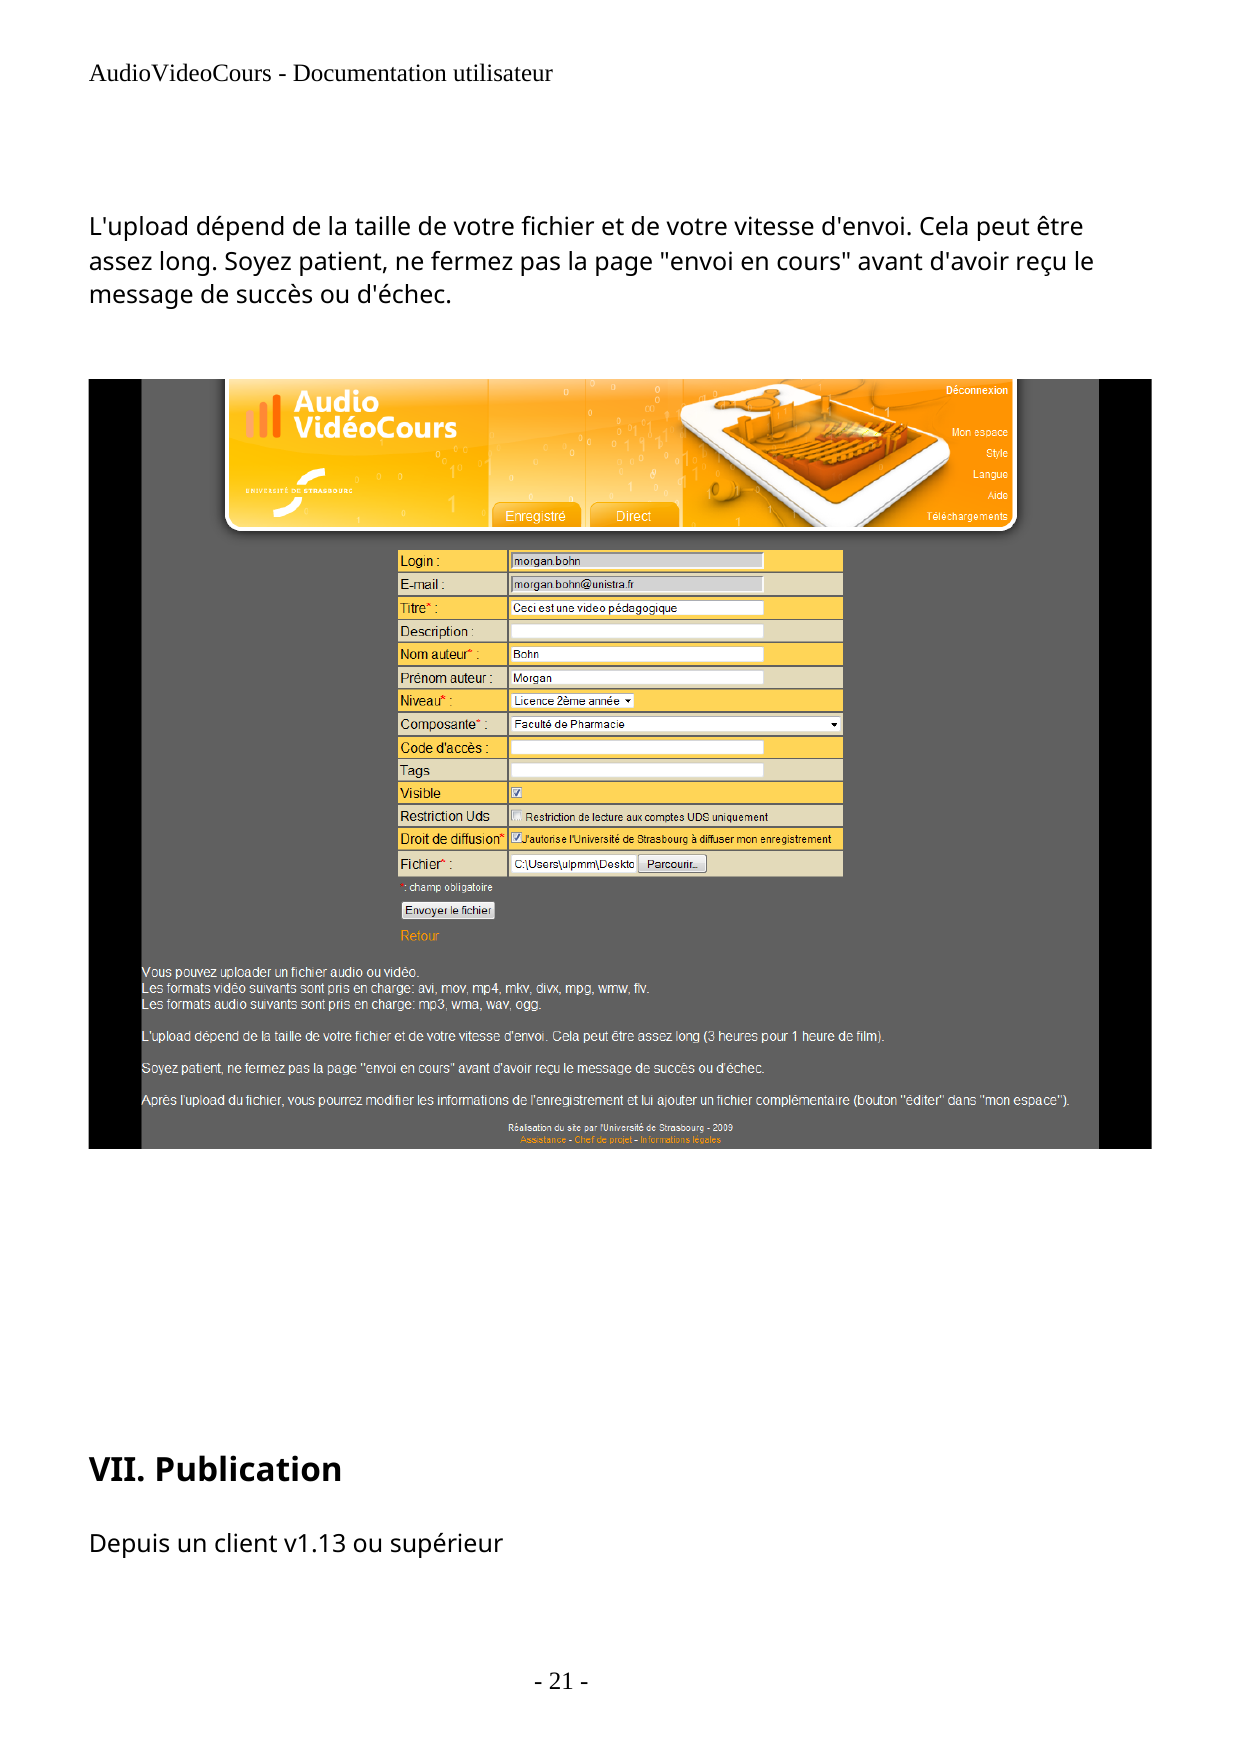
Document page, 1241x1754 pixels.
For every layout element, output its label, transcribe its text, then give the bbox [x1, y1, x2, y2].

text Depuis un client v1.13 ou supérieur [88, 1526, 1152, 1559]
subtitle VII. Publication [88, 1446, 1152, 1492]
picture [88, 379, 1152, 1149]
text L'upload dépend de la taille de votre fichier et de votre vitesse d'envoi. Cela peut être assez long. Soyez patient, ne fermez pas la page "envoi en cours" avant d'avoir reçu le message de succès ou d'échec. [88, 209, 1152, 311]
